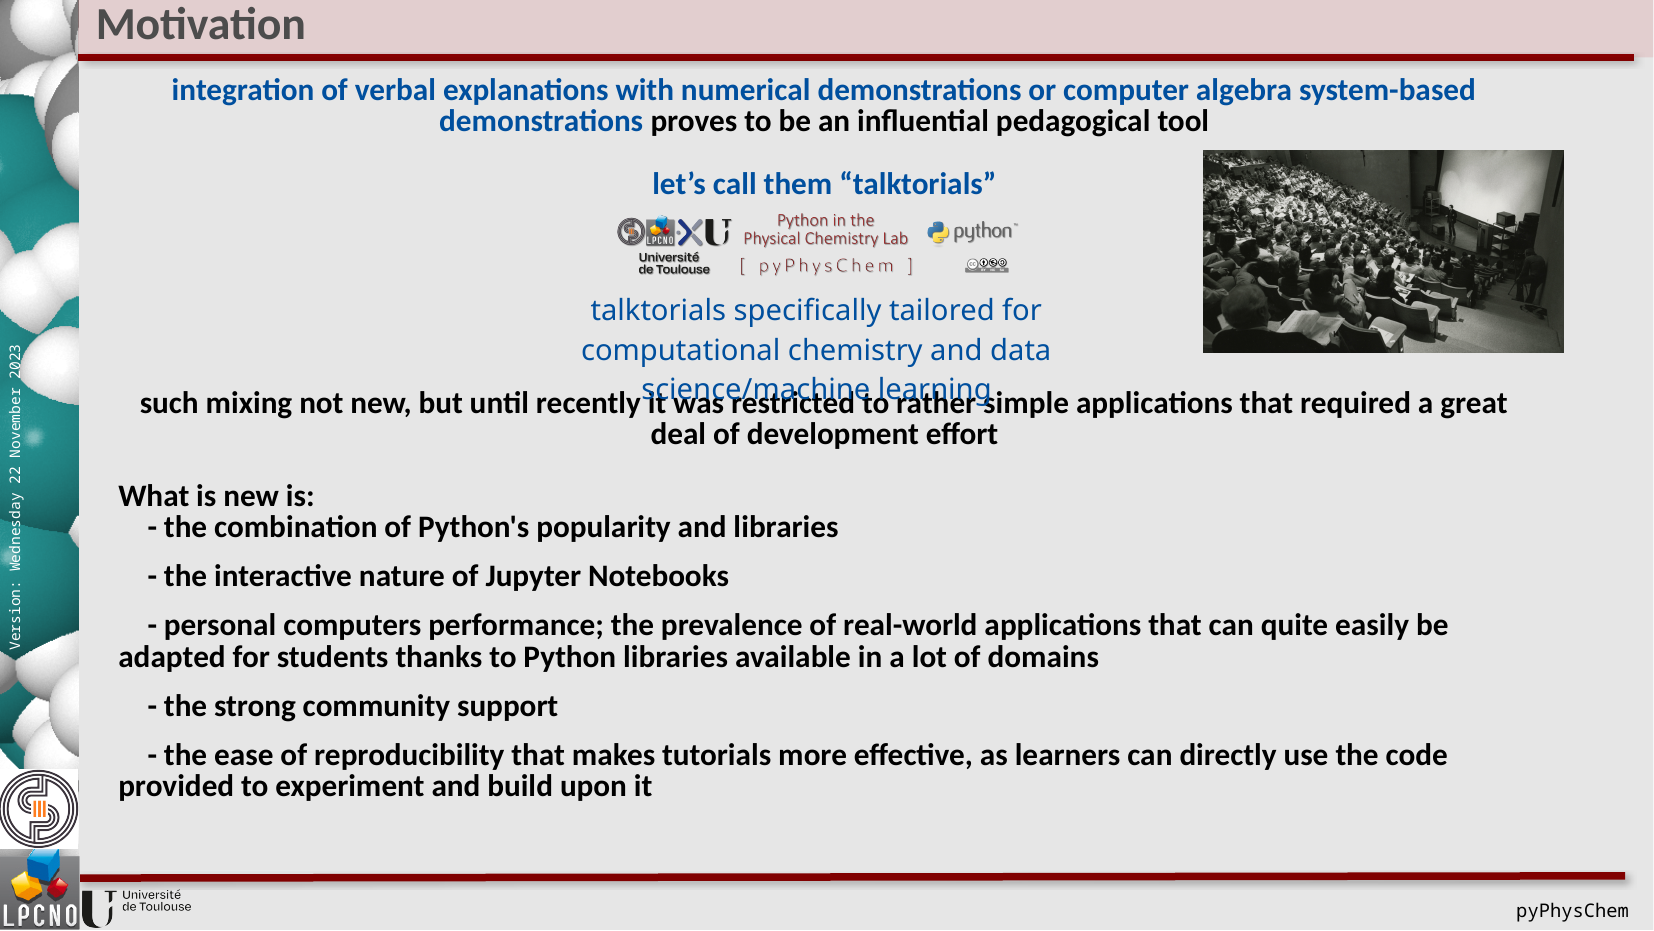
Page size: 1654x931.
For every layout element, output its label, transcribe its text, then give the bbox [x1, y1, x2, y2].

picture [0, 0, 80, 930]
text_box integration of verbal explanations with numerical demonstrations or computer algebra system-based demonstrations proves to be an influential pedagogical tool let’s call them “talktorials” such mixing not new, but until recently it was restricted to rather simple applications that required a great deal of development effort What is new is: - the combination of Python's popularity and libraries - the interactive nature of Jupyter Notebooks - personal computers performance; the prevalence of real-world applications that can quite easily be adapted for students thanks to Python libraries available in a lot of domains - the strong community support - the ease of reproducibility that makes tutorials more effective, as learners can directly use the code provided to experiment and build upon it [103, 69, 1546, 812]
text_box talktorials specifically tailored for computational chemistry and data science/machine learning [485, 281, 1148, 356]
title Motivation [78, 0, 1654, 58]
picture [1203, 150, 1564, 354]
picture [82, 889, 191, 928]
picture [616, 212, 1024, 277]
